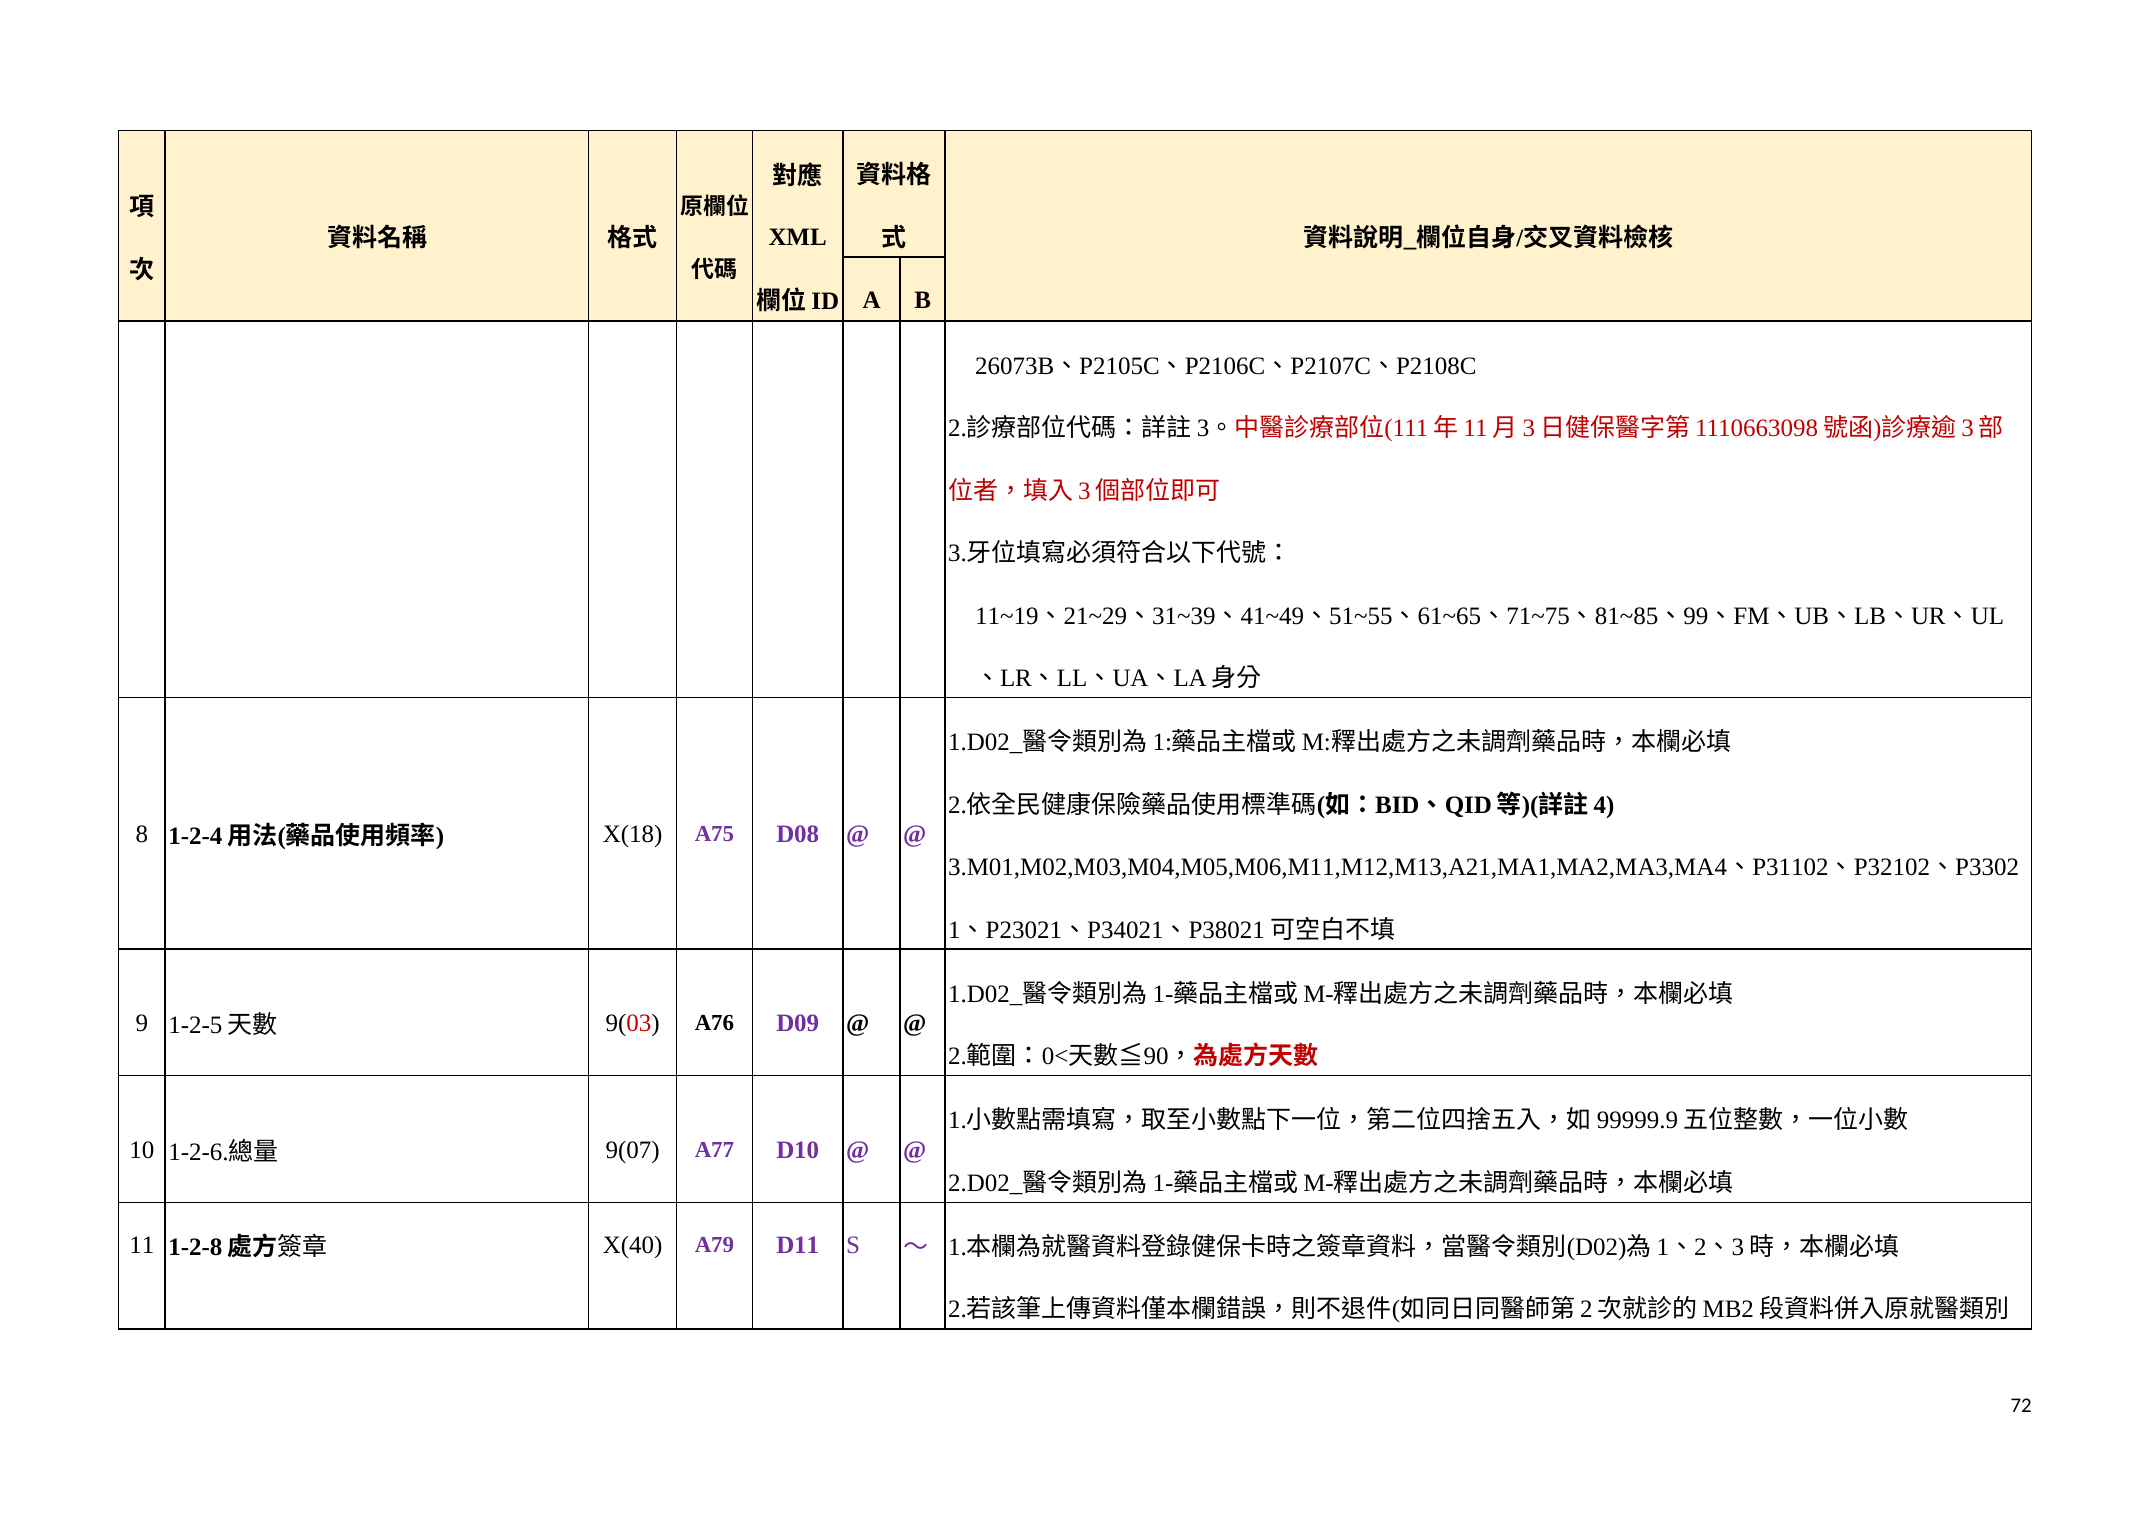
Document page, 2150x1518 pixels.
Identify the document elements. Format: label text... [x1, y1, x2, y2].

table_header 對應XML欄位ID [753, 131, 842, 320]
table_cell [119, 322, 164, 697]
table_cell 26073B、P2105C、P2106C、P2107C、P2108C 2.診療部位代碼：詳註3。中醫診療部位(111年11月3日健保醫字第1110663098號函)診療逾3部位者，填入3個部位即可 3.牙位填寫必須符合以下代號： 11~19、21~29、31~39、41~49、51~55、61~65、71~75、81~85、99、FM、UB、LB、UR、UL、LR、LL、UA、LA身分 [946, 322, 2031, 697]
table_cell [677, 322, 752, 697]
table_cell 9(07) [589, 1076, 676, 1201]
table_cell A79 [677, 1203, 752, 1328]
table_header 資料說明_欄位自身/交叉資料檢核 [946, 131, 2031, 320]
table_cell @ [844, 1076, 899, 1201]
table_cell 11 [119, 1203, 164, 1328]
table_cell [166, 322, 588, 697]
table_cell A75 [677, 698, 752, 948]
table_cell 1-2-8處方簽章 [166, 1203, 588, 1328]
table_cell A [844, 258, 899, 320]
table_cell A76 [677, 950, 752, 1075]
table_cell ～ [901, 1203, 944, 1328]
table_cell X(18) [589, 698, 676, 948]
table_cell A77 [677, 1076, 752, 1201]
table_cell 8 [119, 698, 164, 948]
table_cell X(40) [589, 1203, 676, 1328]
table_header 資料名稱 [166, 131, 588, 320]
table_cell 1-2-5天數 [166, 950, 588, 1075]
table_cell D11 [753, 1203, 842, 1328]
table_cell B [901, 258, 944, 320]
table_cell 1.D02_醫令類別為1:藥品主檔或M:釋出處方之未調劑藥品時，本欄必填 2.依全民健康保險藥品使用標準碼(如：BID、QID等)(詳註4) 3.M01,M02,M03,M04,M05,M06,M11,M12,M13,A21,MA1,MA2,MA3,MA4、P31102、P32102、P33021、P23021、P34021、P38021可空白不填 [946, 698, 2031, 948]
table_cell [589, 322, 676, 697]
table_header 原欄位代碼 [677, 131, 752, 320]
table_cell D10 [753, 1076, 842, 1201]
table_cell 9 [119, 950, 164, 1075]
table_header 格式 [589, 131, 676, 320]
table_header 資料格式 [844, 131, 944, 256]
table_cell D09 [753, 950, 842, 1075]
table_cell @ [844, 950, 899, 1075]
table_cell 1.本欄為就醫資料登錄健保卡時之簽章資料，當醫令類別(D02)為1、2、3時，本欄必填 2.若該筆上傳資料僅本欄錯誤，則不退件(如同日同醫師第2次就診的MB2段資料併入原就醫類別 [946, 1203, 2031, 1328]
table_cell 9(03) [589, 950, 676, 1075]
table_header 項次 [119, 131, 164, 320]
table_cell @ [901, 950, 944, 1075]
table_cell @ [844, 698, 899, 948]
table_cell 1.小數點需填寫，取至小數點下一位，第二位四捨五入，如99999.9五位整數，一位小數 2.D02_醫令類別為1-藥品主檔或M-釋出處方之未調劑藥品時，本欄必填 [946, 1076, 2031, 1201]
table_cell 1-2-6.總量 [166, 1076, 588, 1201]
table_cell [844, 322, 899, 697]
table_cell 10 [119, 1076, 164, 1201]
table_cell 1-2-4用法(藥品使用頻率) [166, 698, 588, 948]
table_cell D08 [753, 698, 842, 948]
table_cell [901, 322, 944, 697]
table_cell S [844, 1203, 899, 1328]
table_cell 1.D02_醫令類別為1-藥品主檔或M-釋出處方之未調劑藥品時，本欄必填 2.範圍：0<天數≦90，為處方天數 [946, 950, 2031, 1075]
table_cell @ [901, 1076, 944, 1201]
table_cell [753, 322, 842, 697]
table_cell @ [901, 698, 944, 948]
